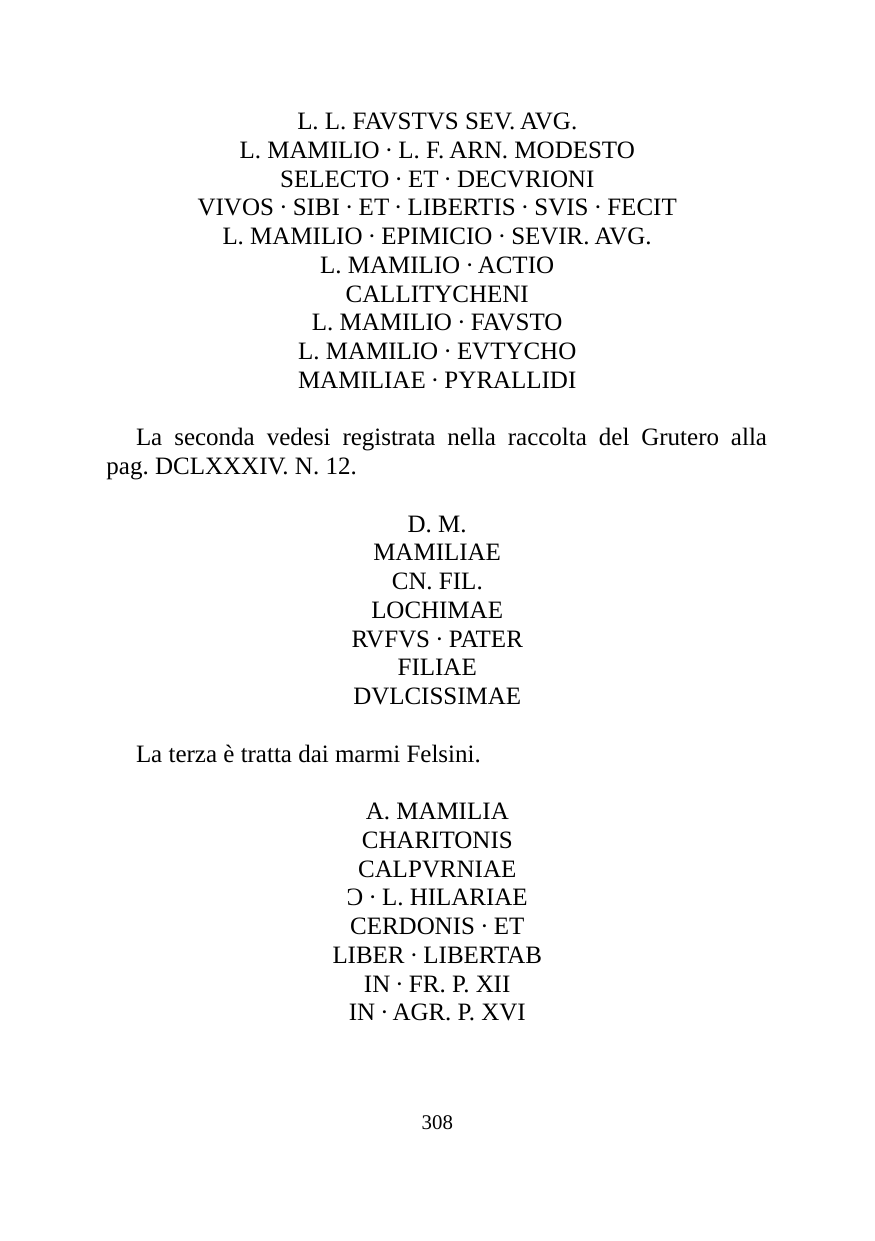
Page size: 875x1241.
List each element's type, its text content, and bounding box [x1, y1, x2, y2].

text D. M. [106, 509, 768, 537]
text SELECTO ∙ ET ∙ DECVRIONI [106, 164, 768, 192]
text L. MAMILIO ∙ EPIMICIO ∙ SEVIR. AVG. [106, 221, 768, 250]
text MAMILIAE ∙ PYRALLIDI [106, 365, 768, 394]
text CALLITYCHENI [106, 279, 768, 307]
text Ɔ ∙ L. HILARIAE [106, 882, 768, 911]
text DVLCISSIMAE [106, 681, 768, 710]
text LOCHIMAE [106, 595, 768, 624]
text L. MAMILIO ∙ FAVSTO [106, 307, 768, 336]
text CALPVRNIAE [106, 854, 768, 882]
text FILIAE [106, 652, 768, 681]
text La terza è tratta dai marmi Felsini. [106, 739, 768, 767]
text IN ∙ FR. P. XII [106, 969, 768, 997]
text LIBER ∙ LIBERTAB [106, 940, 768, 969]
text VIVOS ∙ SIBI ∙ ET ∙ LIBERTIS ∙ SVIS ∙ FECIT [106, 192, 768, 221]
text A. MAMILIA [106, 796, 768, 825]
text IN ∙ AGR. P. XVI [106, 997, 768, 1026]
text CHARITONIS [106, 825, 768, 854]
text La seconda vedesi registrata nella raccolta del Grutero alla pag. DCLXXXIV. N. 12. [106, 422, 768, 480]
text MAMILIAE [106, 537, 768, 566]
text L. L. FAVSTVS SEV. AVG. [106, 106, 768, 135]
text CN. FIL. [106, 566, 768, 595]
text RVFVS ∙ PATER [106, 624, 768, 652]
text CERDONIS ∙ ET [106, 911, 768, 940]
text L. MAMILIO ∙ L. F. ARN. MODESTO [106, 135, 768, 164]
text L. MAMILIO ∙ EVTYCHO [106, 336, 768, 365]
text L. MAMILIO ∙ ACTIO [106, 250, 768, 279]
